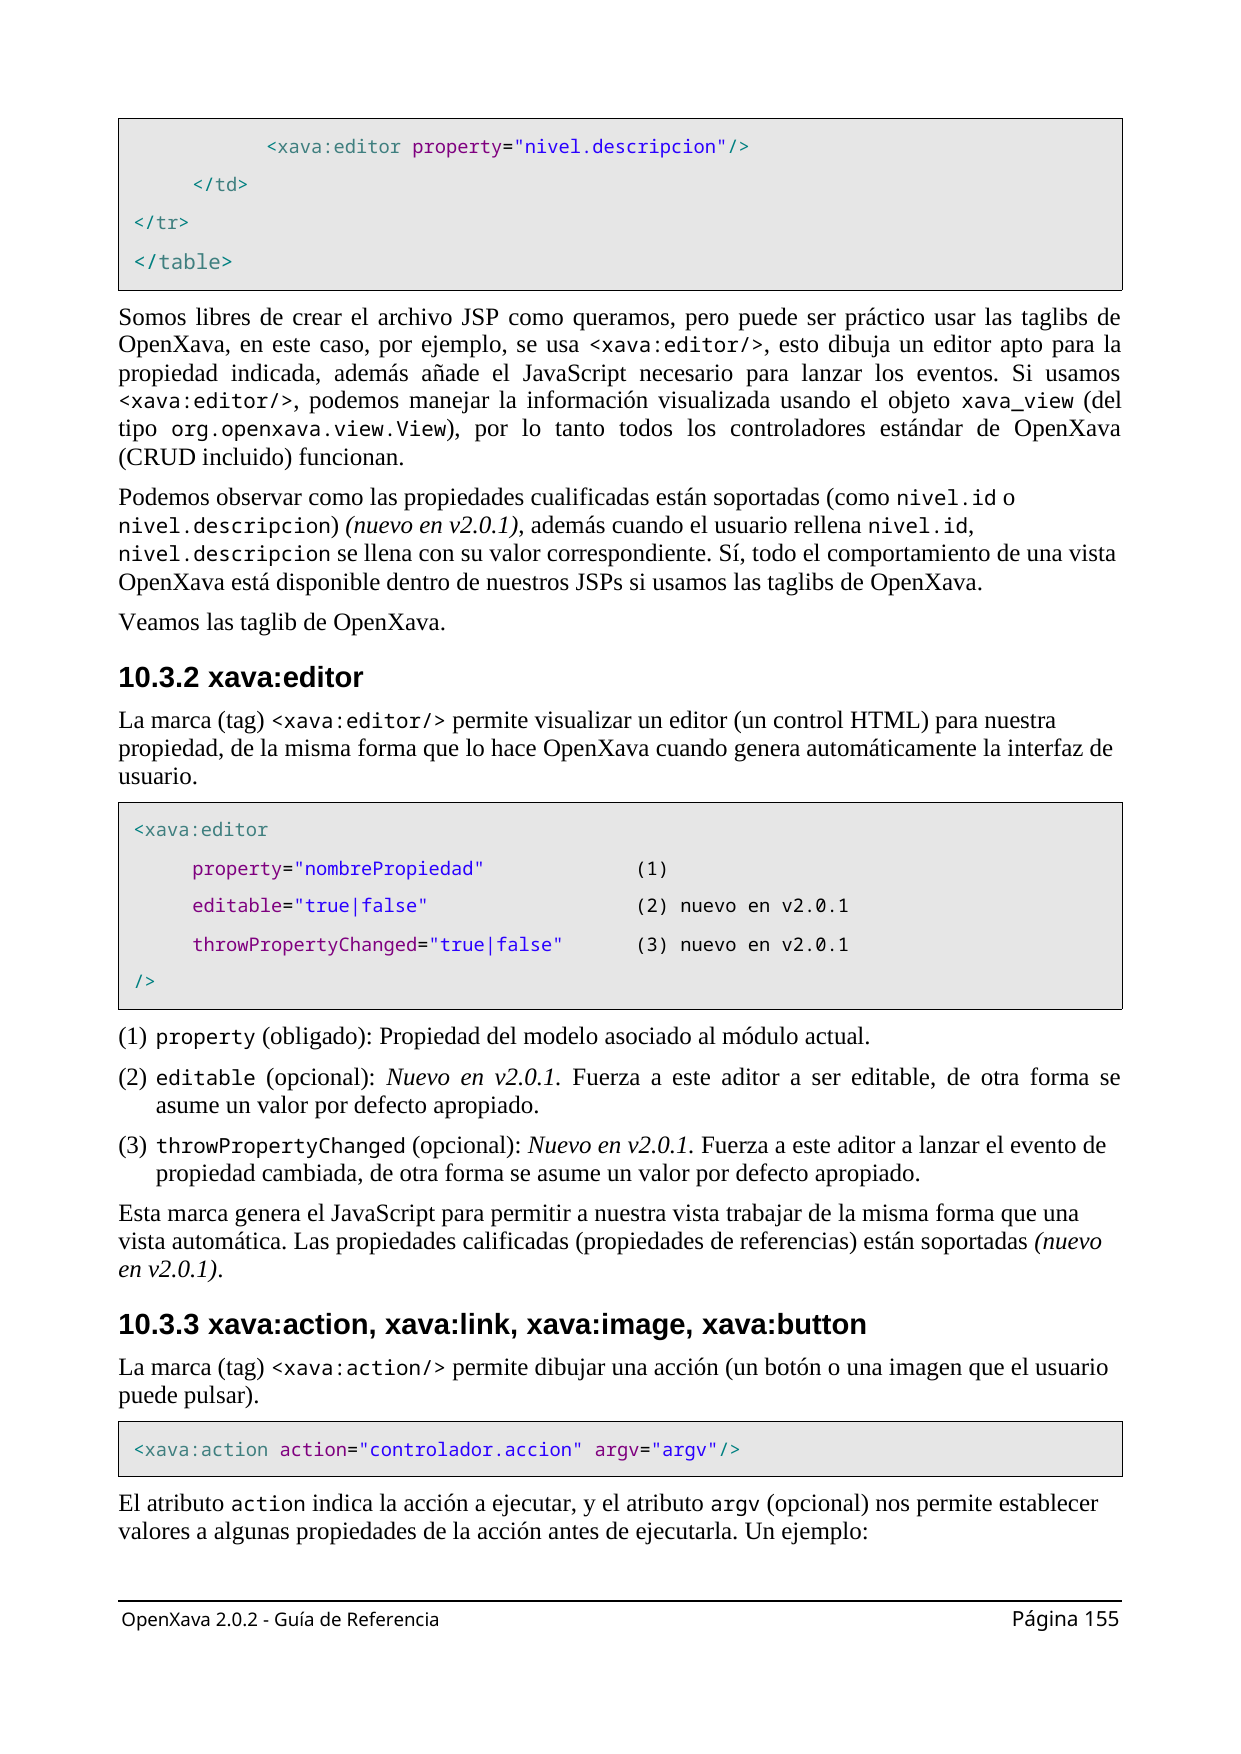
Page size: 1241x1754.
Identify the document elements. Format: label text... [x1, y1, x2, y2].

text editable="true|false" (2) nuevo en v2.0.1 [119, 878, 1122, 916]
text <xava:editor [119, 803, 1122, 840]
subtitle xava:editor [118, 661, 1122, 693]
subtitle xava:action, xava:link, xava:image, xava:button [118, 1308, 1122, 1340]
text La marca (tag) <xava:editor/> permite visualizar un editor (un control HTML) para nuestra propiedad, de la misma forma que lo hace OpenXava cuando genera automáticamente la interfaz de usuario. [118, 706, 1122, 789]
list throwPropertyChanged (opcional): Nuevo en v2.0.1. Fuerza a este aditor a lanzar el evento de propiedad cambiada, de otra forma se asume un valor por defecto apropiado. [118, 1131, 1122, 1187]
text </tr> [119, 194, 1122, 232]
text </td> [119, 156, 1122, 194]
list editable (opcional): Nuevo en v2.0.1. Fuerza a este aditor a ser editable, de otra forma se asume un valor por defecto apropiado. [118, 1063, 1122, 1118]
list property (obligado): Propiedad del modelo asociado al módulo actual. [118, 1022, 1122, 1050]
text Somos libres de crear el archivo JSP como queramos, pero puede ser práctico usar las taglibs de OpenXava, en este caso, por ejemplo, se usa <xava:editor/>, esto dibuja un editor apto para la propiedad indicada, además añade el JavaScript necesario para lanzar los eventos. Si usamos <xava:editor/>, podemos manejar la información visualizada usando el objeto xava_view (del tipo org.openxava.view.View), por lo tanto todos los controladores estándar de OpenXava (CRUD incluido) funcionan. [118, 303, 1122, 471]
text Esta marca genera el JavaScript para permitir a nuestra vista trabajar de la misma forma que una vista automática. Las propiedades calificadas (propiedades de referencias) están soportadas (nuevo en v2.0.1). [118, 1199, 1122, 1283]
text </table> [119, 232, 1122, 290]
text La marca (tag) <xava:action/> permite dibujar una acción (un botón o una imagen que el usuario puede pulsar). [118, 1353, 1122, 1409]
text El atributo action indica la acción a ejecutar, y el atributo argv (opcional) nos permite establecer valores a algunas propiedades de la acción antes de ejecutarla. Un ejemplo: [118, 1489, 1122, 1545]
text <xava:editor property="nivel.descripcion"/> [119, 119, 1122, 156]
text Podemos observar como las propiedades cualificadas están soportadas (como nivel.id o nivel.descripcion) (nuevo en v2.0.1), además cuando el usuario rellena nivel.id, nivel.descripcion se llena con su valor correspondiente. Sí, todo el comportamiento de una vista OpenXava está disponible dentro de nuestros JSPs si usamos las taglibs de OpenXava. [118, 483, 1122, 595]
text <xava:action action="controlador.accion" argv="argv"/> [119, 1422, 1122, 1476]
text Veamos las taglib de OpenXava. [118, 608, 1122, 636]
text /> [119, 954, 1122, 1009]
text property="nombrePropiedad" (1) [119, 840, 1122, 878]
text throwPropertyChanged="true|false" (3) nuevo en v2.0.1 [119, 916, 1122, 954]
